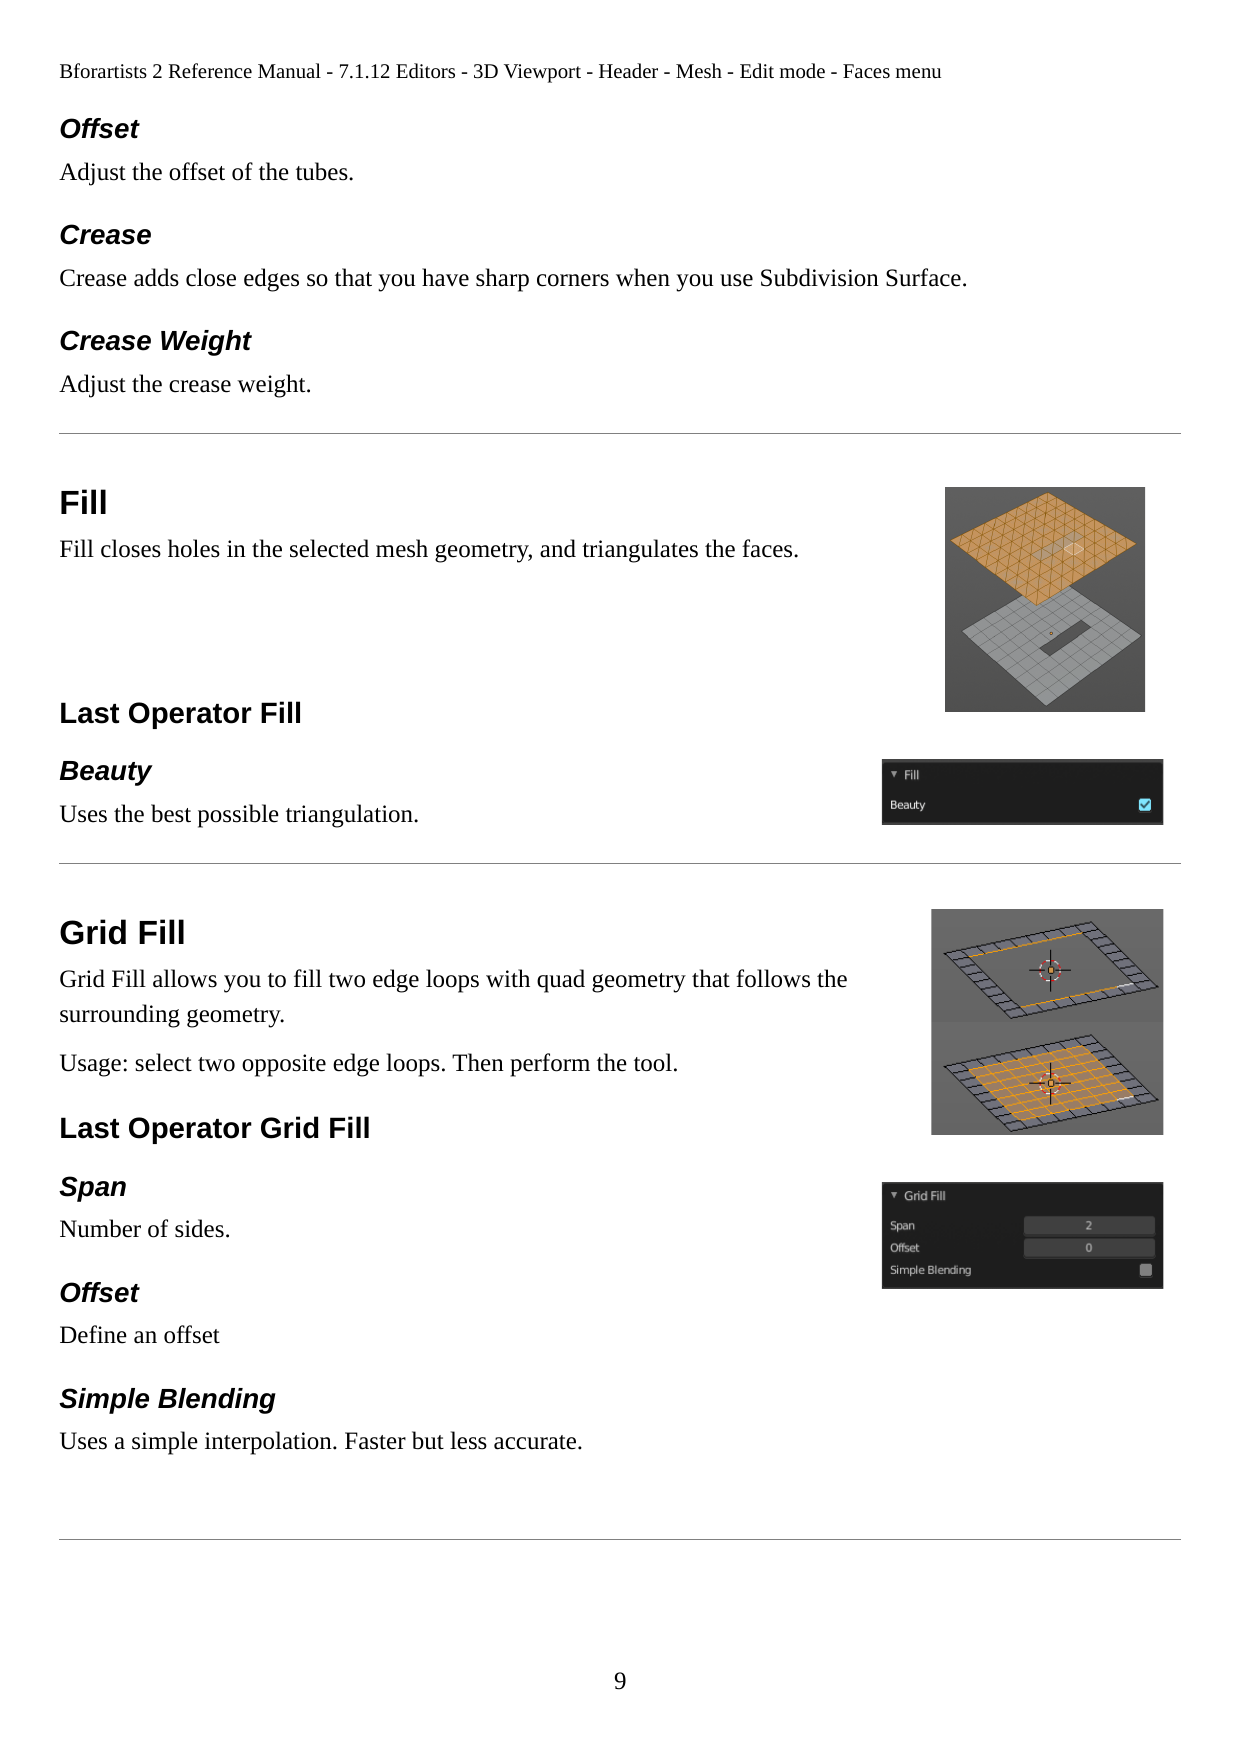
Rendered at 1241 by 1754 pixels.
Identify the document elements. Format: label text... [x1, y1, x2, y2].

picture [931, 909, 1164, 1135]
text Usage: select two opposite edge loops. Then perform the tool. [59, 1048, 931, 1076]
subtitle Fill [59, 483, 1181, 522]
subtitle Crease [59, 218, 1181, 250]
subtitle [1164, 913, 1181, 952]
picture [881, 759, 1164, 825]
subtitle Offset [59, 1276, 1181, 1308]
text Define an offset [59, 1320, 1181, 1349]
text Number of sides. [59, 1214, 881, 1243]
subtitle Simple Blending [59, 1382, 1181, 1414]
text Grid Fill allows you to fill two edge loops with quad geometry that follows the surrounding geometry. [59, 964, 931, 1027]
text Fill closes holes in the selected mesh geometry, and triangulates the faces. [59, 534, 945, 563]
picture [881, 1182, 1164, 1289]
text Uses the best possible triangulation. [59, 799, 1181, 828]
text Adjust the offset of the tubes. [59, 157, 1181, 186]
text [1164, 1214, 1181, 1243]
subtitle Last Operator Fill [59, 696, 1181, 729]
subtitle Beauty [59, 754, 1181, 786]
subtitle Crease Weight [59, 324, 1181, 356]
text Uses a simple interpolation. Faster but less accurate. [59, 1426, 1181, 1455]
subtitle Span [59, 1170, 1181, 1202]
picture [945, 487, 1146, 712]
subtitle Last Operator Grid Fill [59, 1111, 1181, 1145]
text Adjust the crease weight. [59, 369, 1181, 398]
subtitle Grid Fill [59, 913, 931, 952]
subtitle Offset [59, 113, 1181, 144]
text Crease adds close edges so that you have sharp corners when you use Subdivision Surface. [59, 263, 1181, 292]
